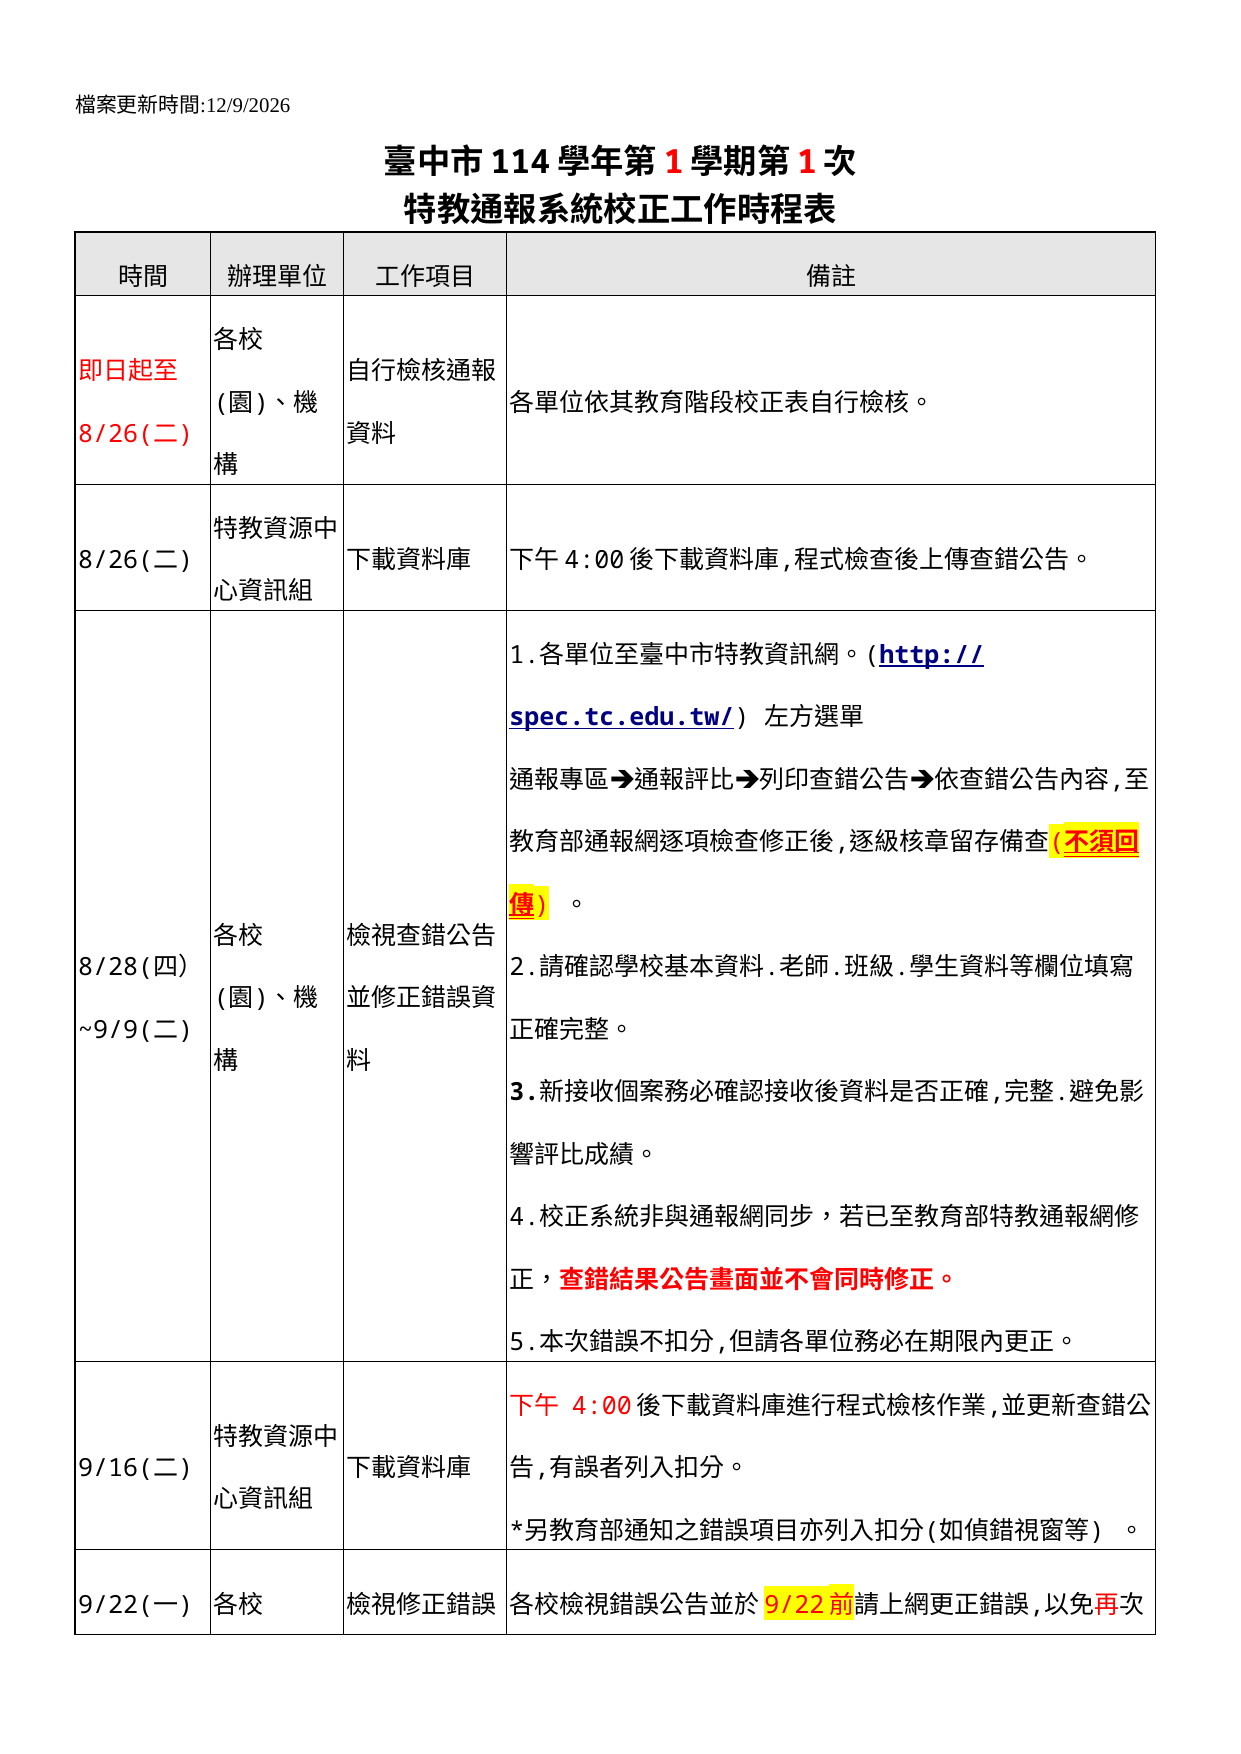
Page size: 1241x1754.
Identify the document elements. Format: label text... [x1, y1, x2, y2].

table_cell 下載資料庫 [344, 485, 506, 609]
table_cell 檢視查錯公告並修正錯誤資料 [344, 611, 506, 1361]
table_cell 8/26(二) [76, 485, 210, 609]
table_cell 各校(園)、機構 [211, 611, 343, 1361]
table_cell 自行檢核通報資料 [344, 296, 506, 483]
table_cell 下載資料庫 [344, 1362, 506, 1549]
table_cell 即日起至8/26(二) [76, 296, 210, 483]
table_cell 各校(園)、機構 [211, 296, 343, 483]
table_header 備註 [507, 233, 1155, 295]
table_cell 各校檢視錯誤公告並於9/22前請上網更正錯誤,以免再次 [507, 1550, 1155, 1634]
table_cell 9/16(二) [76, 1362, 210, 1549]
table_cell 各校 [211, 1550, 343, 1634]
table_cell 9/22(一) [76, 1550, 210, 1634]
table_header 工作項目 [344, 233, 506, 295]
table_cell 特教資源中心資訊組 [211, 1362, 343, 1549]
table_cell 下午4:00後下載資料庫,程式檢查後上傳查錯公告。 [507, 485, 1155, 609]
table_cell 檢視修正錯誤 [344, 1550, 506, 1634]
table_header 時間 [76, 233, 210, 295]
table_cell 特教資源中心資訊組 [211, 485, 343, 609]
table_cell 8/28(四）~9/9(二) [76, 611, 210, 1361]
table_cell 1.各單位至臺中市特教資訊網。(http://spec.tc.edu.tw/) 左方選單 通報專區通報評比列印查錯公告依查錯公告內容,至教育部通報網逐項檢查修正後,逐級核章留存備查(不須回傳) 。 2.請確認學校基本資料.老師.班級.學生資料等欄位填寫正確完整。 3.新接收個案務必確認接收後資料是否正確,完整.避免影響評比成績。 4.校正系統非與通報網同步，若已至教育部特教通報網修正，查錯結果公告畫面並不會同時修正。 5.本次錯誤不扣分,但請各單位務必在期限內更正。 [507, 611, 1155, 1361]
table_header 辦理單位 [211, 233, 343, 295]
table_cell 各單位依其教育階段校正表自行檢核。 [507, 296, 1155, 483]
table_cell 下午 4:00後下載資料庫進行程式檢核作業,並更新查錯公告,有誤者列入扣分。 *另教育部通知之錯誤項目亦列入扣分(如偵錯視窗等) 。 [507, 1362, 1155, 1549]
text 臺中市114學年第1學期第1次 特教通報系統校正工作時程表 [75, 135, 1165, 231]
